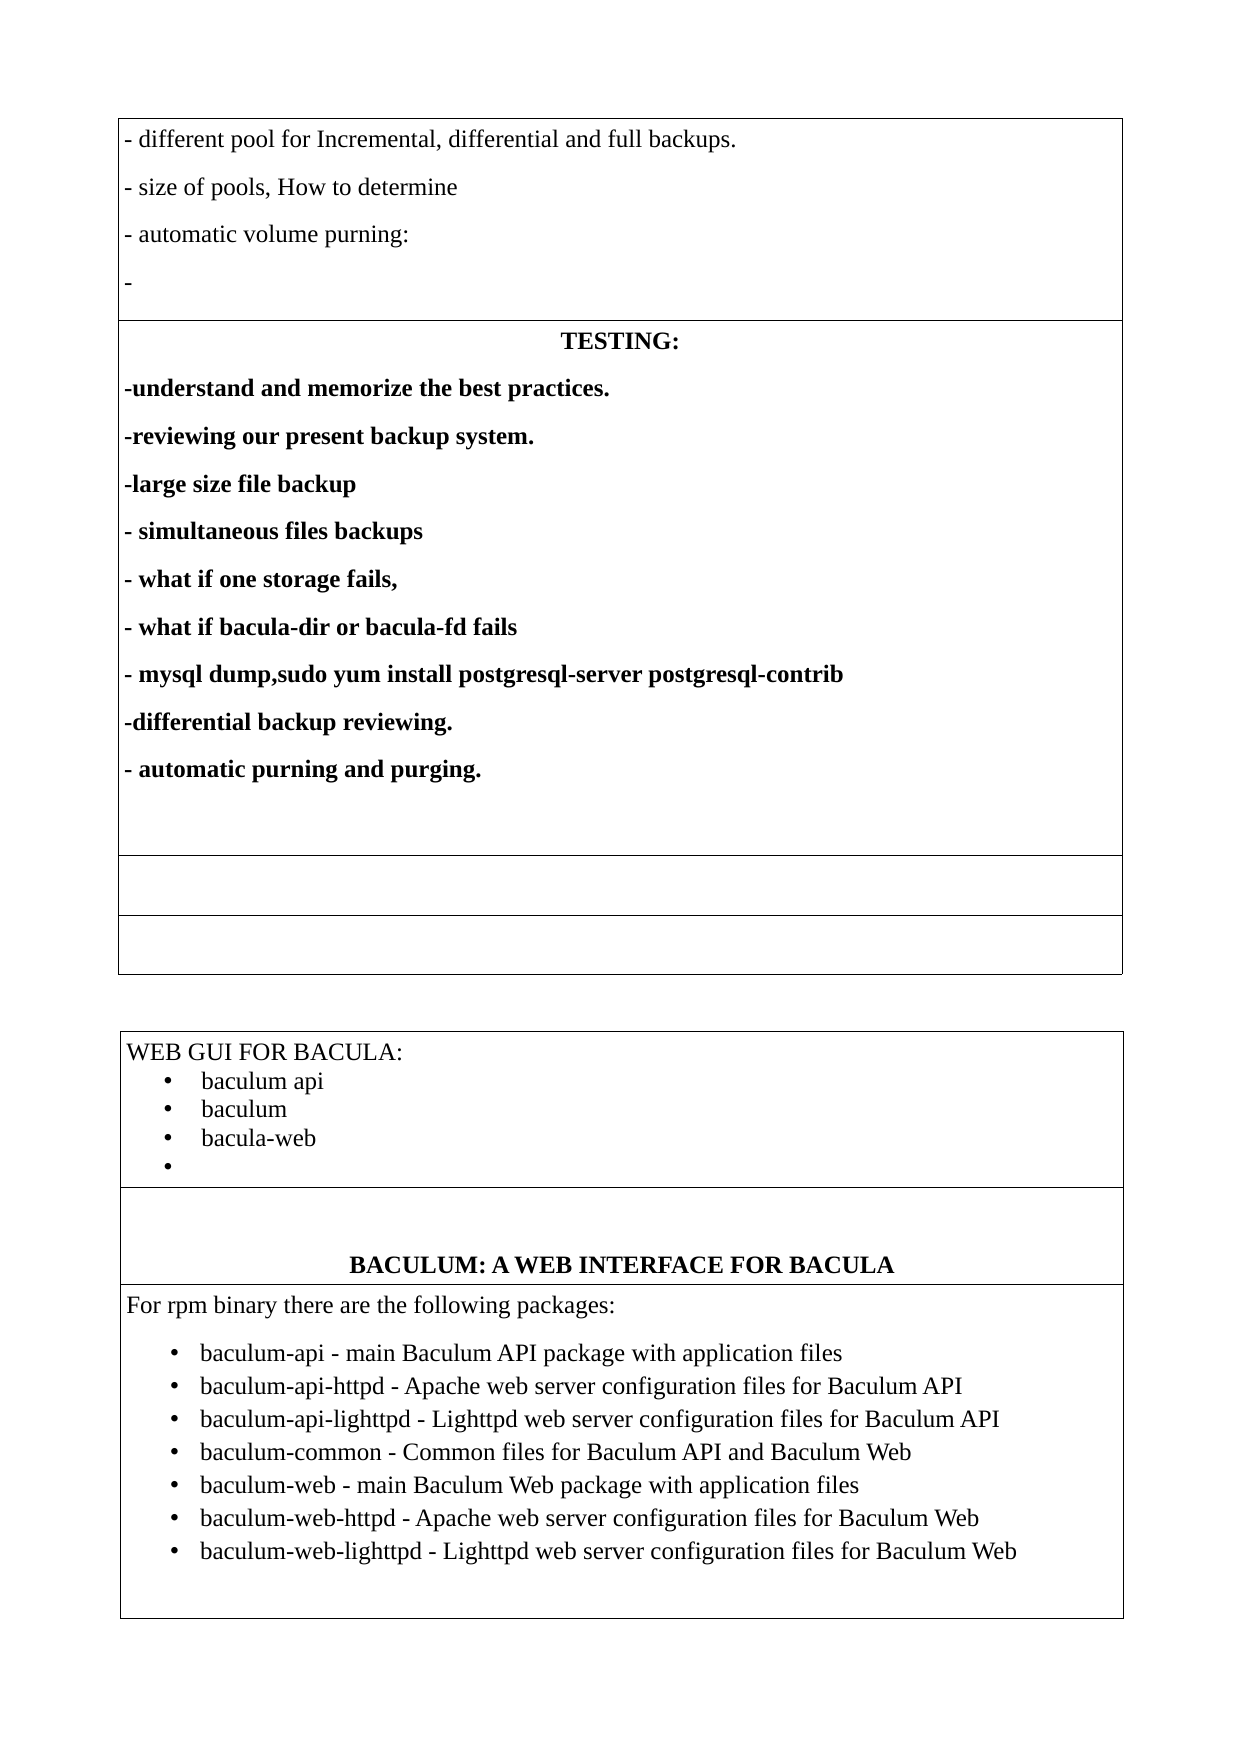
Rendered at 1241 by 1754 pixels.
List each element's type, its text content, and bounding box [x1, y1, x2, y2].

table_cell BACULUM: A WEB INTERFACE FOR BACULA [121, 1188, 1123, 1284]
table_cell [119, 856, 1122, 914]
table_header WEB GUI FOR BACULA: baculum api baculum bacula-web [121, 1032, 1123, 1187]
table_cell TESTING: -understand and memorize the best practices. -reviewing our present backup system. -large size file backup - simultaneous files backups - what if one storage fails, - what if bacula-dir or bacula-fd fails - mysql dump,sudo yum install postgresql-server postgresql-contrib -differential backup reviewing. - automatic purning and purging. [119, 321, 1122, 855]
table_cell - different pool for Incremental, differential and full backups. - size of pools, How to determine - automatic volume purning: - [119, 119, 1122, 320]
table_cell [119, 916, 1122, 974]
table_cell For rpm binary there are the following packages: baculum-api - main Baculum API package with application files baculum-api-httpd - Apache web server configuration files for Baculum API baculum-api-lighttpd - Lighttpd web server configuration files for Baculum API baculum-common - Common files for Baculum API and Baculum Web baculum-web - main Baculum Web package with application files baculum-web-httpd - Apache web server configuration files for Baculum Web baculum-web-lighttpd - Lighttpd web server configuration files for Baculum Web [121, 1285, 1123, 1618]
